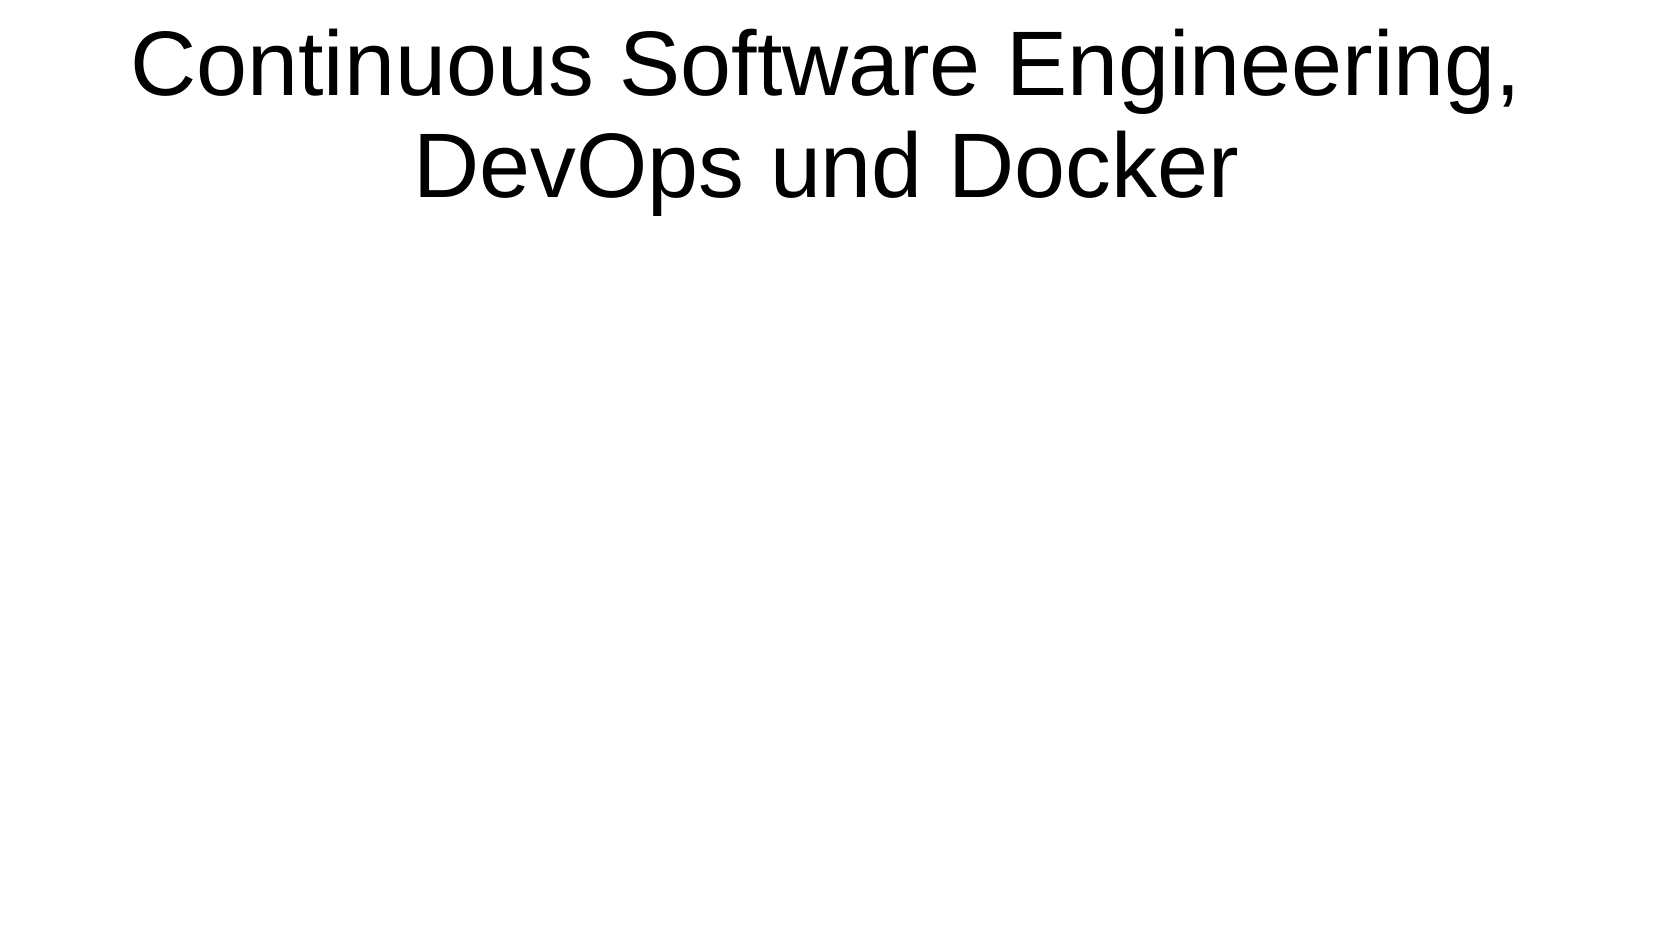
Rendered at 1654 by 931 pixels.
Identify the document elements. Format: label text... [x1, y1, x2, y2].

title Continuous Software Engineering, DevOps und Docker [82, 12, 1571, 218]
